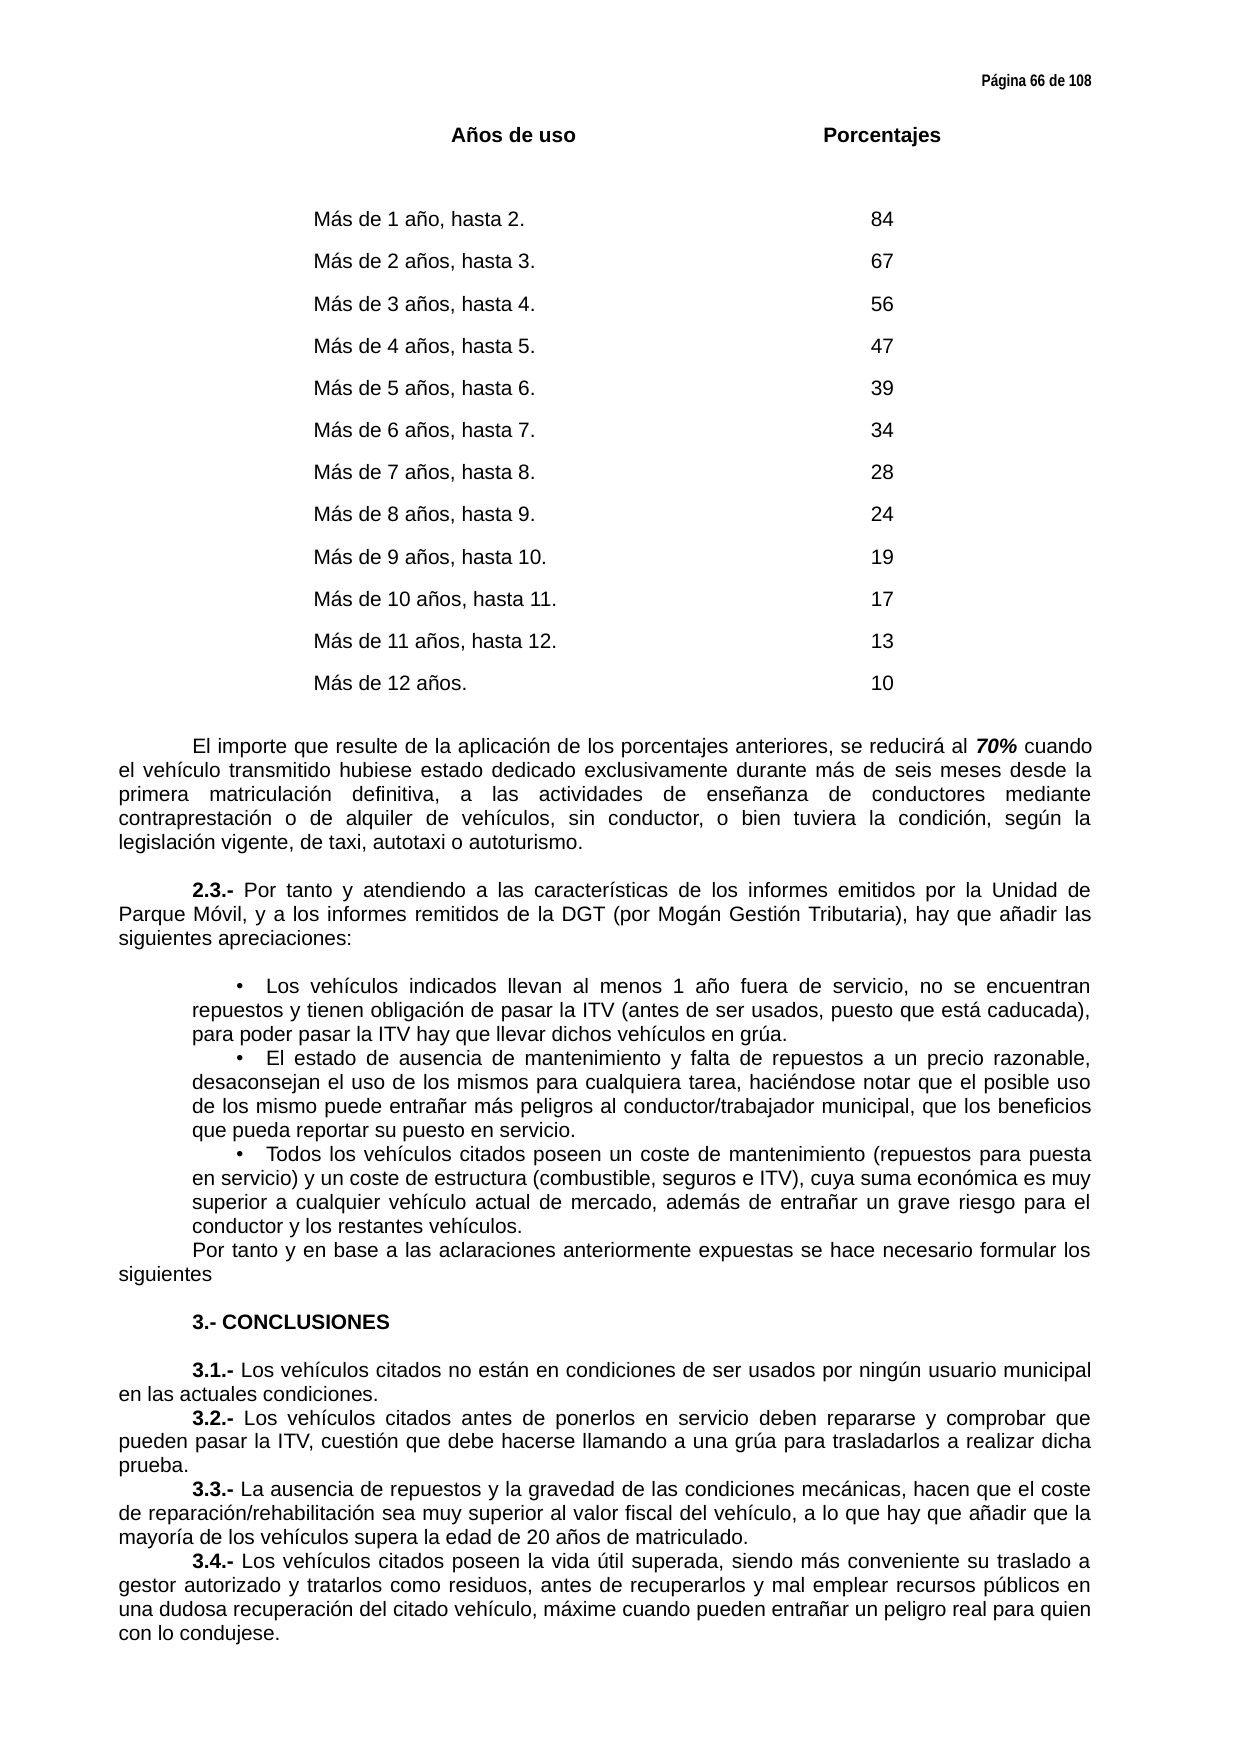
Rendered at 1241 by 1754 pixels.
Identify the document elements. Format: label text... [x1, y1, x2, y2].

table_cell Más de 11 años, hasta 12. [237, 626, 722, 668]
table_cell Más de 1 año, hasta 2. [237, 204, 722, 246]
text 3.4.- Los vehículos citados poseen la vida útil superada, siendo más conveniente su traslado a gestor autorizado y tratarlos como residuos, antes de recuperarlos y mal emplear recursos públicos en una dudosa recuperación del citado vehículo, máxime cuando pueden entrañar un peligro real para quien con lo condujese. [118, 1549, 1092, 1645]
text Por tanto y en base a las aclaraciones anteriormente expuestas se hace necesario formular los siguientes [118, 1238, 1092, 1286]
table_header Porcentajes [722, 120, 974, 162]
table_cell Más de 7 años, hasta 8. [237, 457, 722, 499]
text 3.1.- Los vehículos citados no están en condiciones de ser usados por ningún usuario municipal en las actuales condiciones. [118, 1357, 1092, 1405]
table_cell Más de 5 años, hasta 6. [237, 373, 722, 415]
table_cell 24 [722, 499, 974, 542]
table_cell Más de 12 años. [237, 668, 722, 710]
table_cell [722, 162, 974, 204]
table_cell 84 [722, 204, 974, 246]
table_cell 56 [722, 289, 974, 331]
table_cell 13 [722, 626, 974, 668]
text 3.2.- Los vehículos citados antes de ponerlos en servicio deben repararse y comprobar que pueden pasar la ITV, cuestión que debe hacerse llamando a una grúa para trasladarlos a realizar dicha prueba. [118, 1405, 1092, 1477]
table_cell 10 [722, 668, 974, 710]
table_cell Más de 3 años, hasta 4. [237, 289, 722, 331]
table_cell Más de 4 años, hasta 5. [237, 331, 722, 373]
table_cell 34 [722, 415, 974, 457]
table_cell 28 [722, 457, 974, 499]
list Los vehículos indicados llevan al menos 1 año fuera de servicio, no se encuentran repuestos y tienen obligación de pasar la ITV (antes de ser usados, puesto que está caducada), para poder pasar la ITV hay que llevar dichos vehículos en grúa. [162, 974, 1092, 1046]
table_cell Más de 9 años, hasta 10. [237, 542, 722, 584]
text El importe que resulte de la aplicación de los porcentajes anteriores, se reducirá al 70% cuando el vehículo transmitido hubiese estado dedicado exclusivamente durante más de seis meses desde la primera matriculación definitiva, a las actividades de enseñanza de conductores mediante contraprestación o de alquiler de vehículos, sin conductor, o bien tuviera la condición, según la legislación vigente, de taxi, autotaxi o autoturismo. [118, 734, 1092, 854]
table_cell 67 [722, 246, 974, 288]
table_cell 17 [722, 584, 974, 626]
table_cell Más de 8 años, hasta 9. [237, 499, 722, 542]
list El estado de ausencia de mantenimiento y falta de repuestos a un precio razonable, desaconsejan el uso de los mismos para cualquiera tarea, haciéndose notar que el posible uso de los mismo puede entrañar más peligros al conductor/trabajador municipal, que los beneficios que pueda reportar su puesto en servicio. [162, 1046, 1092, 1142]
table_cell Más de 6 años, hasta 7. [237, 415, 722, 457]
table_cell [237, 162, 722, 204]
text 2.3.- Por tanto y atendiendo a las características de los informes emitidos por la Unidad de Parque Móvil, y a los informes remitidos de la DGT (por Mogán Gestión Tributaria), hay que añadir las siguientes apreciaciones: [118, 878, 1092, 950]
list Todos los vehículos citados poseen un coste de mantenimiento (repuestos para puesta en servicio) y un coste de estructura (combustible, seguros e ITV), cuya suma económica es muy superior a cualquier vehículo actual de mercado, además de entrañar un grave riesgo para el conductor y los restantes vehículos. [162, 1142, 1092, 1238]
text 3.3.- La ausencia de repuestos y la gravedad de las condiciones mecánicas, hacen que el coste de reparación/rehabilitación sea muy superior al valor fiscal del vehículo, a lo que hay que añadir que la mayoría de los vehículos supera la edad de 20 años de matriculado. [118, 1477, 1092, 1549]
table_cell Más de 2 años, hasta 3. [237, 246, 722, 288]
table_cell Más de 10 años, hasta 11. [237, 584, 722, 626]
table_header Años de uso [237, 120, 722, 162]
table_cell 39 [722, 373, 974, 415]
table_cell 19 [722, 542, 974, 584]
table_cell 47 [722, 331, 974, 373]
text 3.- CONCLUSIONES [118, 1309, 1092, 1333]
